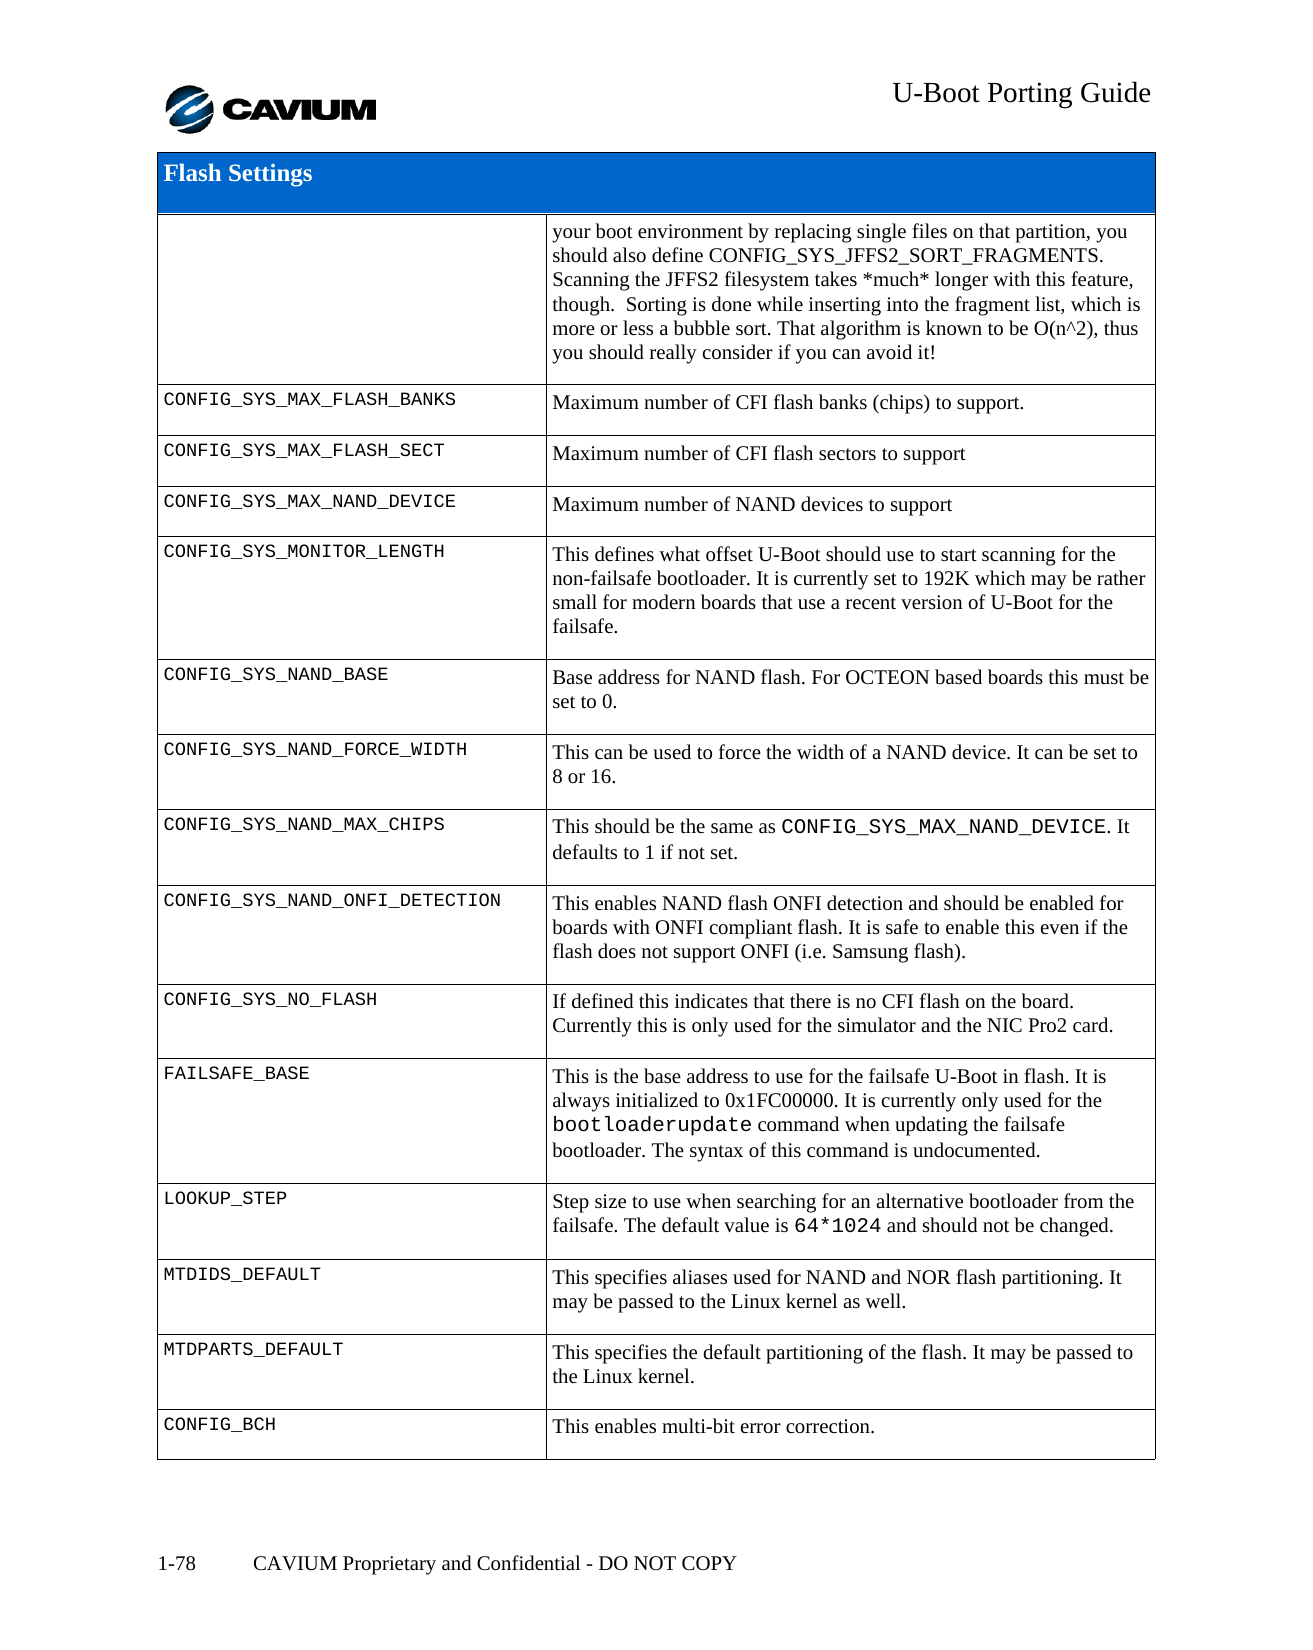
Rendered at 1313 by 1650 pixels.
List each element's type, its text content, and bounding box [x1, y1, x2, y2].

table_cell Base address for NAND flash. For OCTEON based boards this must be set to 0. [547, 660, 1155, 734]
table_cell CONFIG_SYS_NAND_FORCE_WIDTH [158, 735, 546, 808]
table_cell Step size to use when searching for an alternative bootloader from the failsafe. The default value is 64*1024 and should not be changed. [547, 1184, 1155, 1259]
table_cell This is the base address to use for the failsafe U-Boot in flash. It is always initialized to 0x1FC00000. It is currently only used for the bootloaderupdate command when updating the failsafe bootloader. The syntax of this command is undocumented. [547, 1059, 1155, 1183]
table_cell This specifies aliases used for NAND and NOR flash partitioning. It may be passed to the Linux kernel as well. [547, 1260, 1155, 1334]
table_cell [158, 215, 546, 384]
table_cell This can be used to force the width of a NAND device. It can be set to 8 or 16. [547, 735, 1155, 808]
table_cell MTDIDS_DEFAULT [158, 1260, 546, 1334]
table_cell CONFIG_BCH [158, 1410, 546, 1459]
table_cell This specifies the default partitioning of the flash. It may be passed to the Linux kernel. [547, 1335, 1155, 1408]
table_cell your boot environment by replacing single files on that partition, you should also define CONFIG_SYS_JFFS2_SORT_FRAGMENTS. Scanning the JFFS2 filesystem takes *much* longer with this feature, though. Sorting is done while inserting into the fragment list, which is more or less a bubble sort. That algorithm is known to be O(n^2), thus you should really consider if you can avoid it! [547, 215, 1155, 384]
picture [157, 75, 387, 146]
table_cell CONFIG_SYS_NO_FLASH [158, 985, 546, 1058]
table_cell CONFIG_SYS_NAND_ONFI_DETECTION [158, 886, 546, 983]
table_cell CONFIG_SYS_NAND_MAX_CHIPS [158, 810, 546, 885]
table_header Flash Settings [158, 153, 1155, 213]
table_cell This enables multi-bit error correction. [547, 1410, 1155, 1459]
table_cell This enables NAND flash ONFI detection and should be enabled for boards with ONFI compliant flash. It is safe to enable this even if the flash does not support ONFI (i.e. Samsung flash). [547, 886, 1155, 983]
table_cell LOOKUP_STEP [158, 1184, 546, 1259]
table_cell CONFIG_SYS_NAND_BASE [158, 660, 546, 734]
table_cell CONFIG_SYS_MAX_FLASH_SECT [158, 436, 546, 486]
table_cell If defined this indicates that there is no CFI flash on the board. Currently this is only used for the simulator and the NIC Pro2 card. [547, 985, 1155, 1058]
table_cell MTDPARTS_DEFAULT [158, 1335, 546, 1408]
table_cell This defines what offset U-Boot should use to start scanning for the non-failsafe bootloader. It is currently set to 192K which may be rather small for modern boards that use a recent version of U-Boot for the failsafe. [547, 537, 1155, 659]
table_cell Maximum number of CFI flash sectors to support [547, 436, 1155, 486]
table_cell CONFIG_SYS_MONITOR_LENGTH [158, 537, 546, 659]
table_cell Maximum number of NAND devices to support [547, 487, 1155, 536]
table_cell This should be the same as CONFIG_SYS_MAX_NAND_DEVICE. It defaults to 1 if not set. [547, 810, 1155, 885]
table_cell CONFIG_SYS_MAX_NAND_DEVICE [158, 487, 546, 536]
table_cell FAILSAFE_BASE [158, 1059, 546, 1183]
table_cell Maximum number of CFI flash banks (chips) to support. [547, 385, 1155, 435]
table_cell CONFIG_SYS_MAX_FLASH_BANKS [158, 385, 546, 435]
